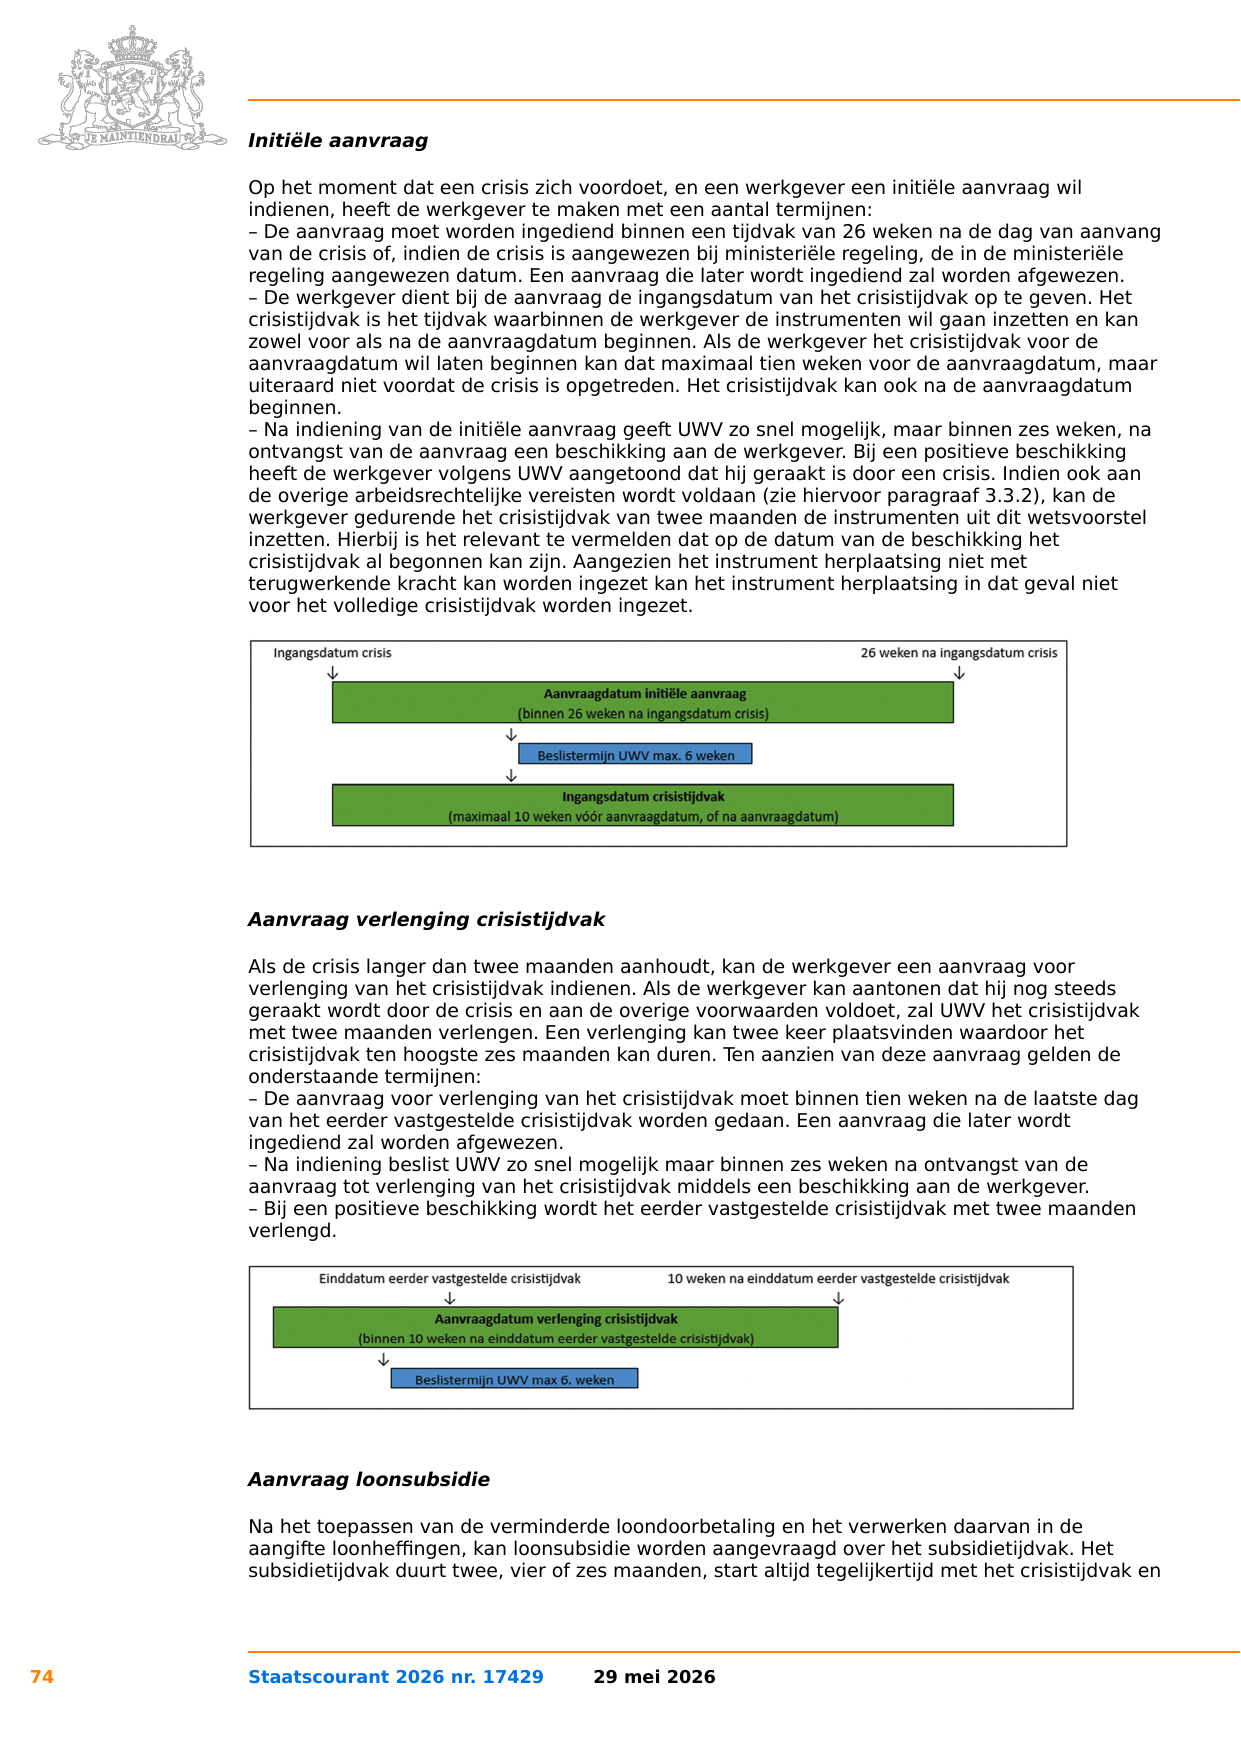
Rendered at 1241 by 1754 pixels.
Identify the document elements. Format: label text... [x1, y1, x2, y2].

picture [38, 25, 227, 150]
text Als de crisis langer dan twee maanden aanhoudt, kan de werkgever een aanvraag voor verlenging van het crisistijdvak indienen. Als de werkgever kan aantonen dat hij nog steeds geraakt wordt door de crisis en aan de overige voorwaarden voldoet, zal UWV het crisistijdvak met twee maanden verlengen. Een verlenging kan twee keer plaatsvinden waardoor het crisistijdvak ten hoogste zes maanden kan duren. Ten aanzien van deze aanvraag gelden de onderstaande termijnen: [248, 956, 1163, 1088]
text – Na indiening van de initiële aanvraag geeft UWV zo snel mogelijk, maar binnen zes weken, na ontvangst van de aanvraag een beschikking aan de werkgever. Bij een positieve beschikking heeft de werkgever volgens UWV aangetoond dat hij geraakt is door een crisis. Indien ook aan de overige arbeidsrechtelijke vereisten wordt voldaan (zie hiervoor paragraaf 3.3.2), kan de werkgever gedurende het crisistijdvak van twee maanden de instrumenten uit dit wetsvoorstel inzetten. Hierbij is het relevant te vermelden dat op de datum van de beschikking het crisistijdvak al begonnen kan zijn. Aangezien het instrument herplaatsing niet met terugwerkende kracht kan worden ingezet kan het instrument herplaatsing in dat geval niet voor het volledige crisistijdvak worden ingezet. [248, 419, 1163, 616]
picture [248, 638, 1069, 857]
text – De werkgever dient bij de aanvraag de ingangsdatum van het crisistijdvak op te geven. Het crisistijdvak is het tijdvak waarbinnen de werkgever de instrumenten wil gaan inzetten en kan zowel voor als na de aanvraagdatum beginnen. Als de werkgever het crisistijdvak voor de aanvraagdatum wil laten beginnen kan dat maximaal tien weken voor de aanvraagdatum, maar uiteraard niet voordat de crisis is opgetreden. Het crisistijdvak kan ook na de aanvraagdatum beginnen. [248, 287, 1163, 419]
text Na het toepassen van de verminderde loondoorbetaling en het verwerken daarvan in de aangifte loonheffingen, kan loonsubsidie worden aangevraagd over het subsidietijdvak. Het subsidietijdvak duurt twee, vier of zes maanden, start altijd tegelijkertijd met het crisistijdvak en [248, 1516, 1163, 1582]
text – Na indiening beslist UWV zo snel mogelijk maar binnen zes weken na ontvangst van de aanvraag tot verlenging van het crisistijdvak middels een beschikking aan de werkgever. [248, 1154, 1163, 1198]
text – De aanvraag moet worden ingediend binnen een tijdvak van 26 weken na de dag van aanvang van de crisis of, indien de crisis is aangewezen bij ministeriële regeling, de in de ministeriële regeling aangewezen datum. Een aanvraag die later wordt ingediend zal worden afgewezen. [248, 221, 1163, 287]
subtitle Aanvraag verlenging crisistijdvak [248, 909, 1163, 931]
subtitle Initiële aanvraag [248, 130, 1163, 152]
subtitle Aanvraag loonsubsidie [248, 1469, 1163, 1491]
text – Bij een positieve beschikking wordt het eerder vastgestelde crisistijdvak met twee maanden verlengd. [248, 1198, 1163, 1242]
text Op het moment dat een crisis zich voordoet, en een werkgever een initiële aanvraag wil indienen, heeft de werkgever te maken met een aantal termijnen: [248, 177, 1163, 221]
picture [248, 1263, 1075, 1417]
text – De aanvraag voor verlenging van het crisistijdvak moet binnen tien weken na de laatste dag van het eerder vastgestelde crisistijdvak worden gedaan. Een aanvraag die later wordt ingediend zal worden afgewezen. [248, 1088, 1163, 1154]
